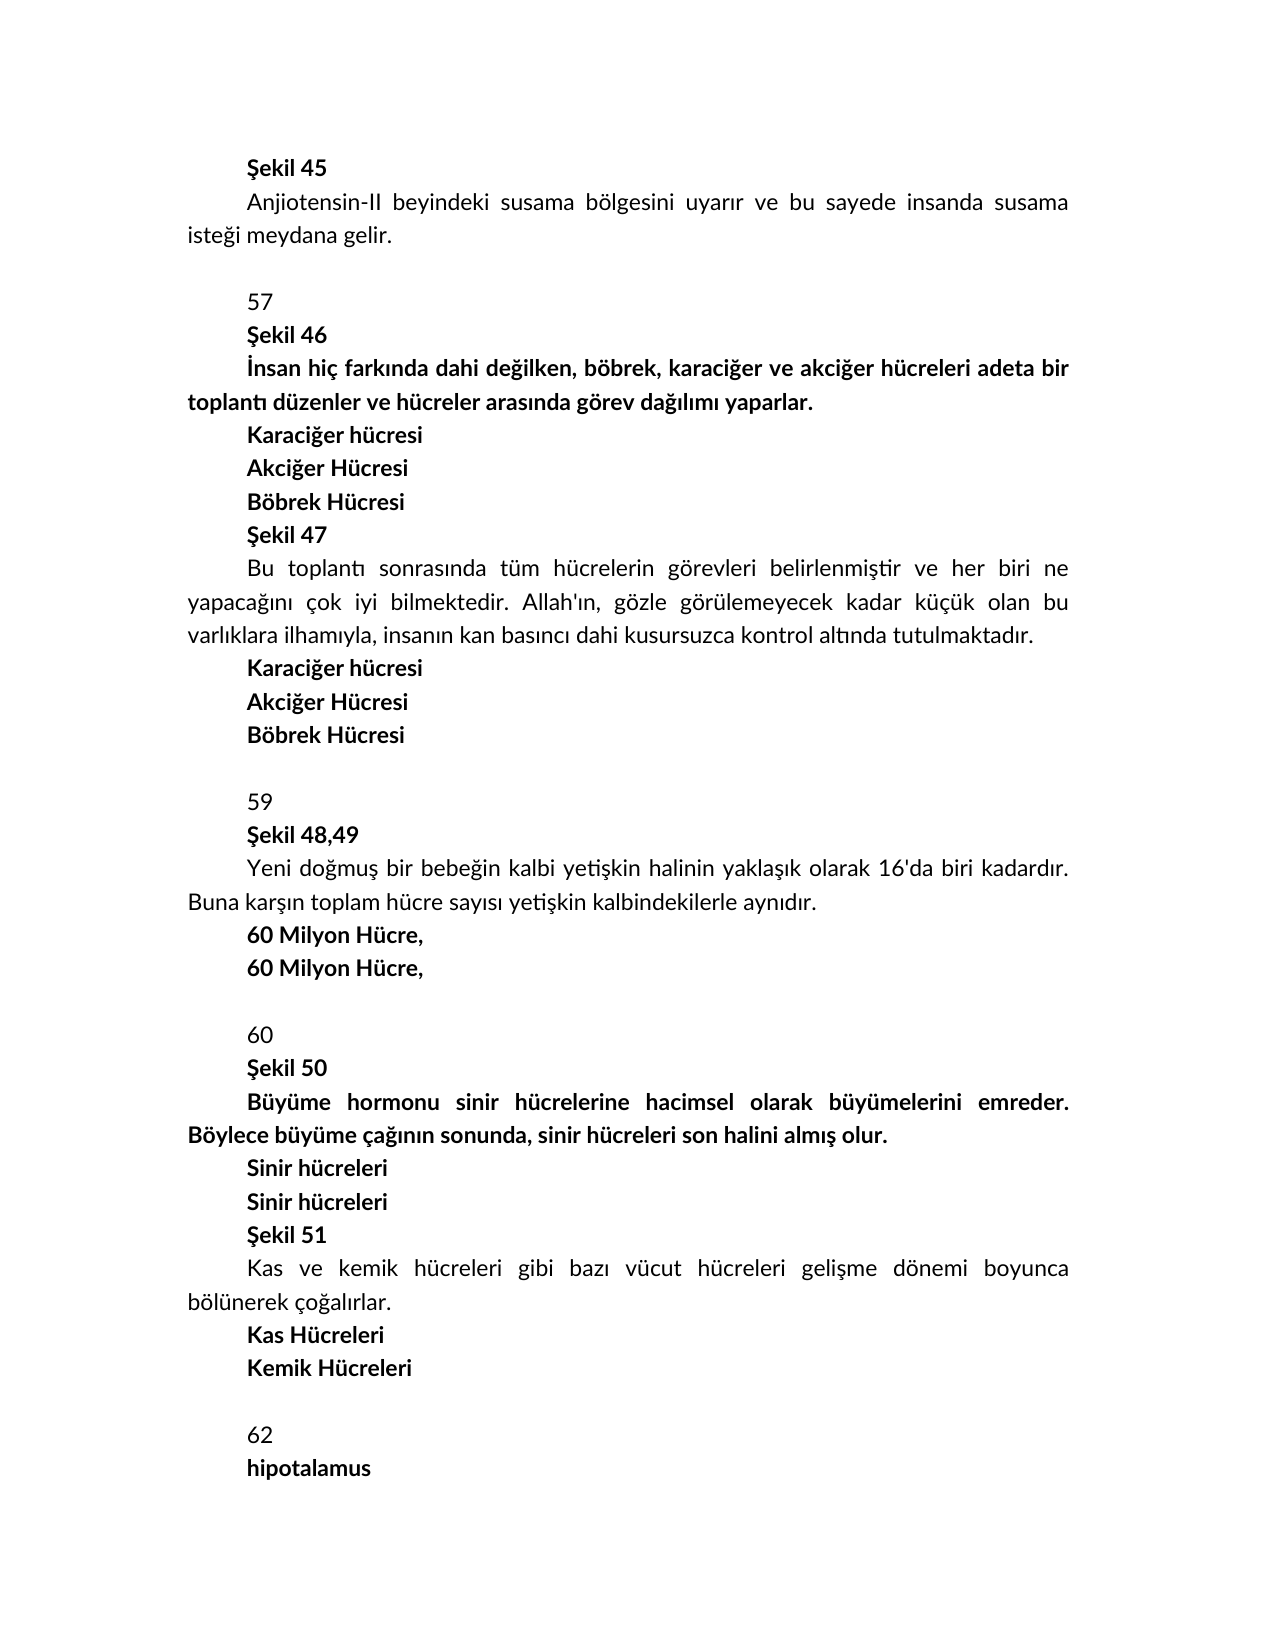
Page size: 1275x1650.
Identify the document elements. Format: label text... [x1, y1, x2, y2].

text 57 [187, 283, 1070, 317]
text Bu toplantı sonrasında tüm hücrelerin görevleri belirlenmiştir ve her biri ne yapacağını çok iyi bilmektedir. Allah'ın, gözle görülemeyecek kadar küçük olan bu varlıklara ilhamıyla, insanın kan basıncı dahi kusursuzca kontrol altında tutulmaktadır. [187, 550, 1070, 650]
text Karaciğer hücresi [187, 417, 1070, 450]
text Kas ve kemik hücreleri gibi bazı vücut hücreleri gelişme dönemi boyunca bölünerek çoğalırlar. [187, 1250, 1070, 1317]
text Şekil 51 [187, 1217, 1070, 1250]
text Böbrek Hücresi [187, 717, 1070, 750]
text Şekil 45 [187, 150, 1070, 183]
text Şekil 46 [187, 317, 1070, 350]
text 59 [187, 783, 1070, 817]
text Böbrek Hücresi [187, 483, 1070, 517]
text Karaciğer hücresi [187, 650, 1070, 683]
text Akciğer Hücresi [187, 450, 1070, 483]
text Sinir hücreleri [187, 1183, 1070, 1217]
text hipotalamus [187, 1450, 1070, 1483]
text Şekil 50 [187, 1050, 1070, 1083]
text 60 Milyon Hücre, [187, 950, 1070, 983]
text Anjiotensin-II beyindeki susama bölgesini uyarır ve bu sayede insanda susama isteği meydana gelir. [187, 183, 1070, 250]
text 60 Milyon Hücre, [187, 917, 1070, 950]
text 62 [187, 1417, 1070, 1450]
text Kas Hücreleri [187, 1317, 1070, 1350]
text Akciğer Hücresi [187, 683, 1070, 717]
text Yeni doğmuş bir bebeğin kalbi yetişkin halinin yaklaşık olarak 16'da biri kadardır. Buna karşın toplam hücre sayısı yetişkin kalbindekilerle aynıdır. [187, 850, 1070, 917]
text Kemik Hücreleri [187, 1350, 1070, 1383]
text Sinir hücreleri [187, 1150, 1070, 1183]
text Şekil 47 [187, 517, 1070, 550]
text Büyüme hormonu sinir hücrelerine hacimsel olarak büyümelerini emreder. Böylece büyüme çağının sonunda, sinir hücreleri son halini almış olur. [187, 1083, 1070, 1150]
text 60 [187, 1017, 1070, 1050]
text Şekil 48,49 [187, 817, 1070, 850]
text İnsan hiç farkında dahi değilken, böbrek, karaciğer ve akciğer hücreleri adeta bir toplantı düzenler ve hücreler arasında görev dağılımı yaparlar. [187, 350, 1070, 417]
